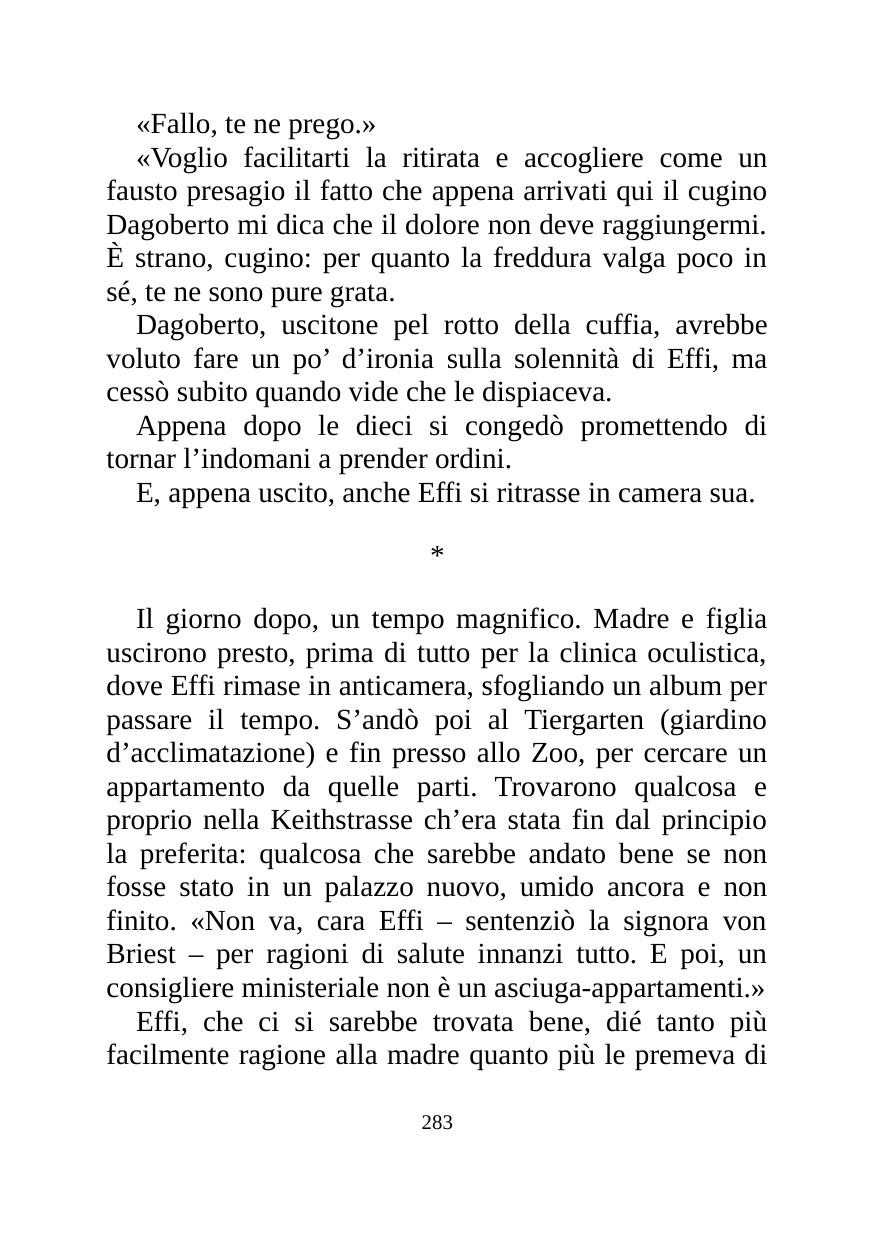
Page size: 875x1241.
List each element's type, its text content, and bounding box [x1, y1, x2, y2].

text «Voglio facilitarti la ritirata e accogliere come un fausto presagio il fatto che appena arrivati qui il cugino Dagoberto mi dica che il dolore non deve raggiungermi. È strano, cugino: per quanto la freddura valga poco in sé, te ne sono pure grata. [106, 140, 768, 307]
text * [106, 538, 768, 572]
text Appena dopo le dieci si congedò promettendo di tornar l’indomani a prender ordini. [106, 408, 768, 475]
text Il giorno dopo, un tempo magnifico. Madre e figlia uscirono presto, prima di tutto per la clinica oculistica, dove Effi rimase in anticamera, sfogliando un album per passare il tempo. S’andò poi al Tiergarten (giardino d’acclimatazione) e fin presso allo Zoo, per cercare un appartamento da quelle parti. Trovarono qualcosa e proprio nella Keithstrasse ch’era stata fin dal principio la preferita: qualcosa che sarebbe andato bene se non fosse stato in un palazzo nuovo, umido ancora e non finito. «Non va, cara Effi – sentenziò la signora von Briest – per ragioni di salute innanzi tutto. E poi, un consigliere ministeriale non è un asciuga-appartamenti.» [106, 601, 768, 1004]
text «Fallo, te ne prego.» [106, 106, 768, 140]
text E, appena uscito, anche Effi si ritrasse in camera sua. [106, 475, 768, 509]
text Effi, che ci si sarebbe trovata bene, dié tanto più facilmente ragione alla madre quanto più le premeva di [106, 1004, 768, 1071]
text Dagoberto, uscitone pel rotto della cuffia, avrebbe voluto fare un po’ d’ironia sulla solennità di Effi, ma cessò subito quando vide che le dispiaceva. [106, 307, 768, 408]
